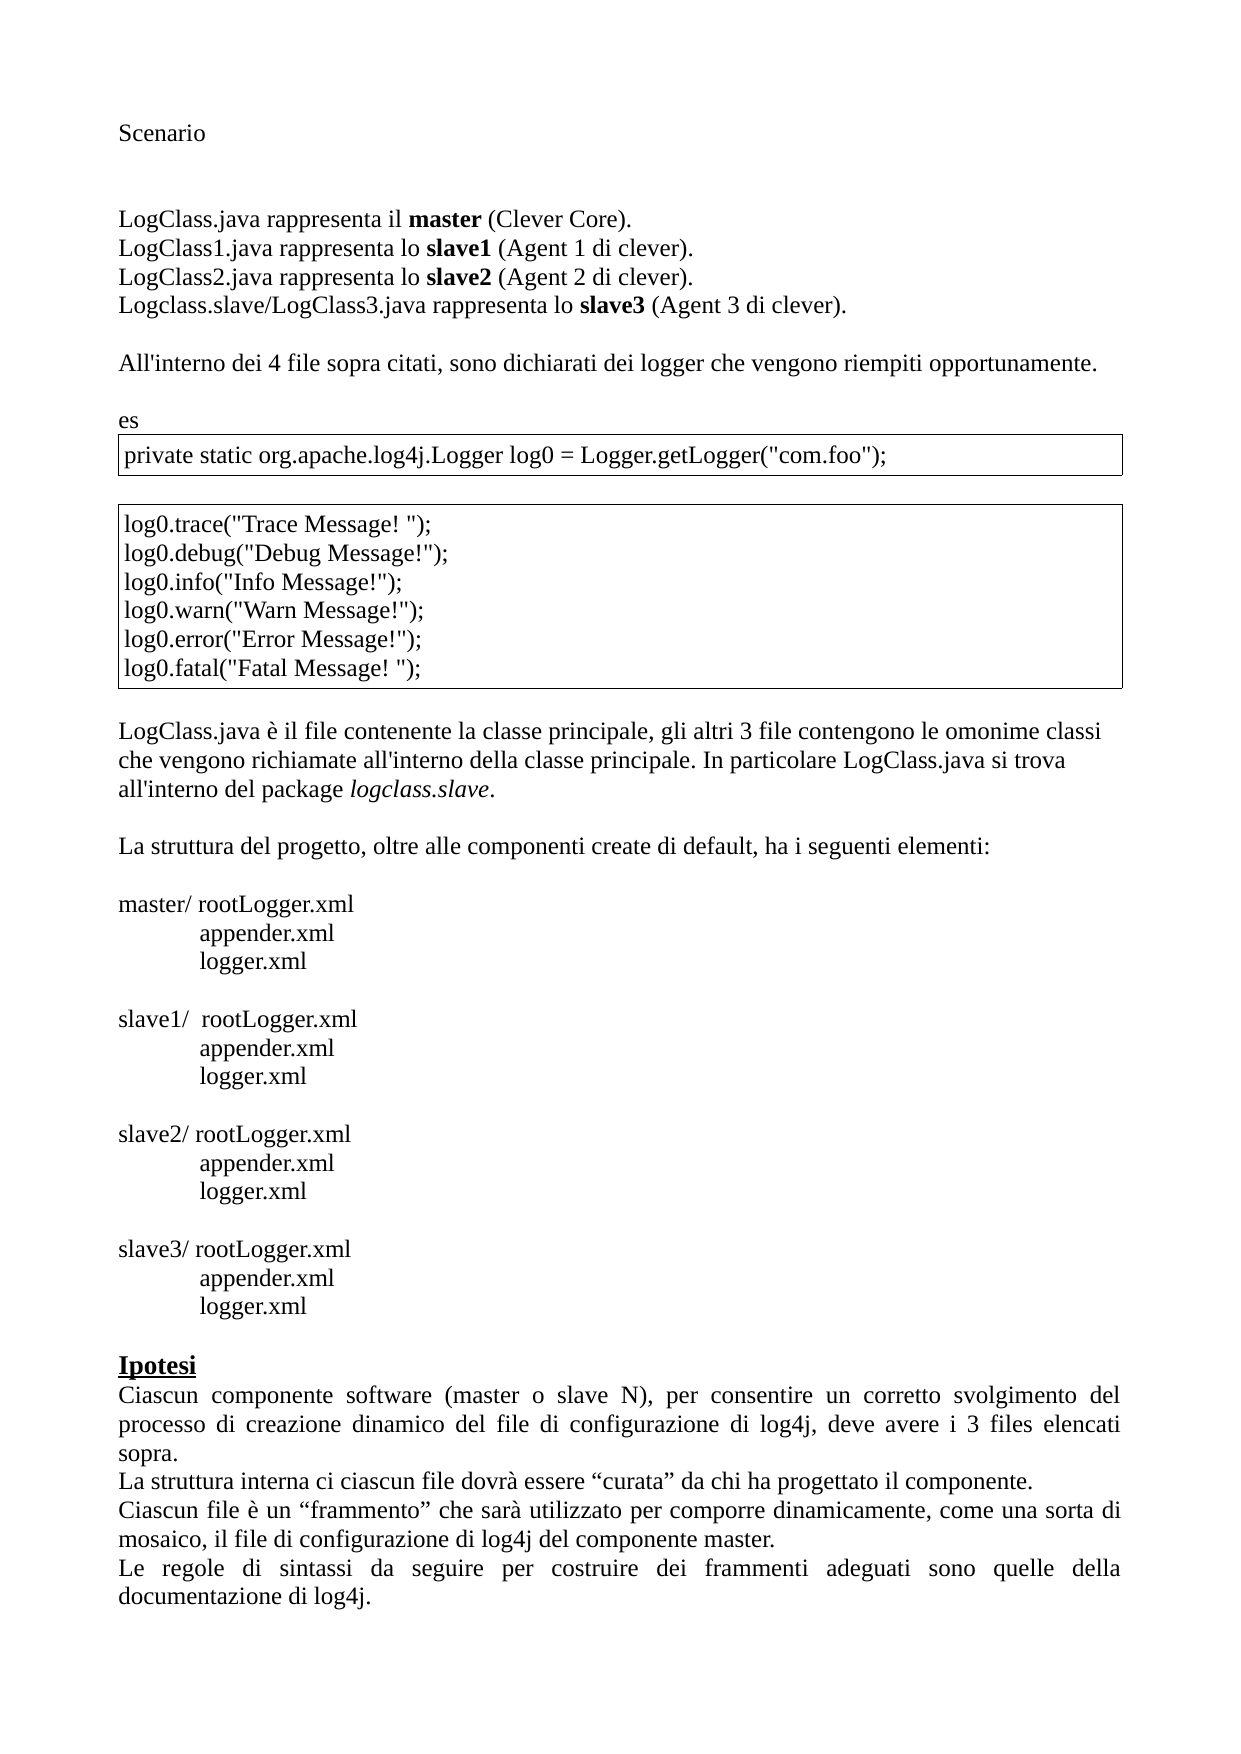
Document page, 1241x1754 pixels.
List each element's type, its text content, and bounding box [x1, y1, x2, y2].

text LogClass2.java rappresenta lo slave2 (Agent 2 di clever). [118, 262, 1122, 291]
text All'interno dei 4 file sopra citati, sono dichiarati dei logger che vengono riempiti opportunamente. [118, 348, 1122, 377]
table_header log0.trace("Trace Message! "); log0.debug("Debug Message!"); log0.info("Info Message!"); log0.warn("Warn Message!"); log0.error("Error Message!"); log0.fatal("Fatal Message! "); [119, 505, 1122, 688]
text logger.xml [118, 946, 1122, 975]
text master/ rootLogger.xml [118, 889, 1122, 918]
text Ipotesi [118, 1349, 1122, 1380]
text LogClass1.java rappresenta lo slave1 (Agent 1 di clever). [118, 233, 1122, 262]
text appender.xml [118, 1263, 1122, 1291]
text slave2/ rootLogger.xml [118, 1119, 1122, 1148]
text appender.xml [118, 1148, 1122, 1176]
text slave1/ rootLogger.xml [118, 1004, 1122, 1033]
text La struttura interna ci ciascun file dovrà essere “curata” da chi ha progettato il componente. [118, 1466, 1122, 1495]
text appender.xml [118, 918, 1122, 946]
text Le regole di sintassi da seguire per costruire dei frammenti adeguati sono quelle della documentazione di log4j. [118, 1553, 1122, 1610]
text appender.xml [118, 1033, 1122, 1061]
text Scenario [118, 118, 1122, 147]
text Logclass.slave/LogClass3.java rappresenta lo slave3 (Agent 3 di clever). [118, 291, 1122, 319]
text logger.xml [118, 1061, 1122, 1090]
text Ciascun componente software (master o slave N), per consentire un corretto svolgimento del processo di creazione dinamico del file di configurazione di log4j, deve avere i 3 files elencati sopra. [118, 1380, 1122, 1466]
text slave3/ rootLogger.xml [118, 1234, 1122, 1263]
text LogClass.java è il file contenente la classe principale, gli altri 3 file contengono le omonime classi che vengono richiamate all'interno della classe principale. In particolare LogClass.java si trova all'interno del package logclass.slave. [118, 716, 1122, 803]
text logger.xml [118, 1176, 1122, 1205]
text Ciascun file è un “frammento” che sarà utilizzato per comporre dinamicamente, come una sorta di mosaico, il file di configurazione di log4j del componente master. [118, 1495, 1122, 1553]
table_header private static org.apache.log4j.Logger log0 = Logger.getLogger("com.foo"); [119, 435, 1122, 475]
text LogClass.java rappresenta il master (Clever Core). [118, 204, 1122, 233]
text es [118, 406, 1122, 434]
text logger.xml [118, 1291, 1122, 1320]
text La struttura del progetto, oltre alle componenti create di default, ha i seguenti elementi: [118, 831, 1122, 860]
